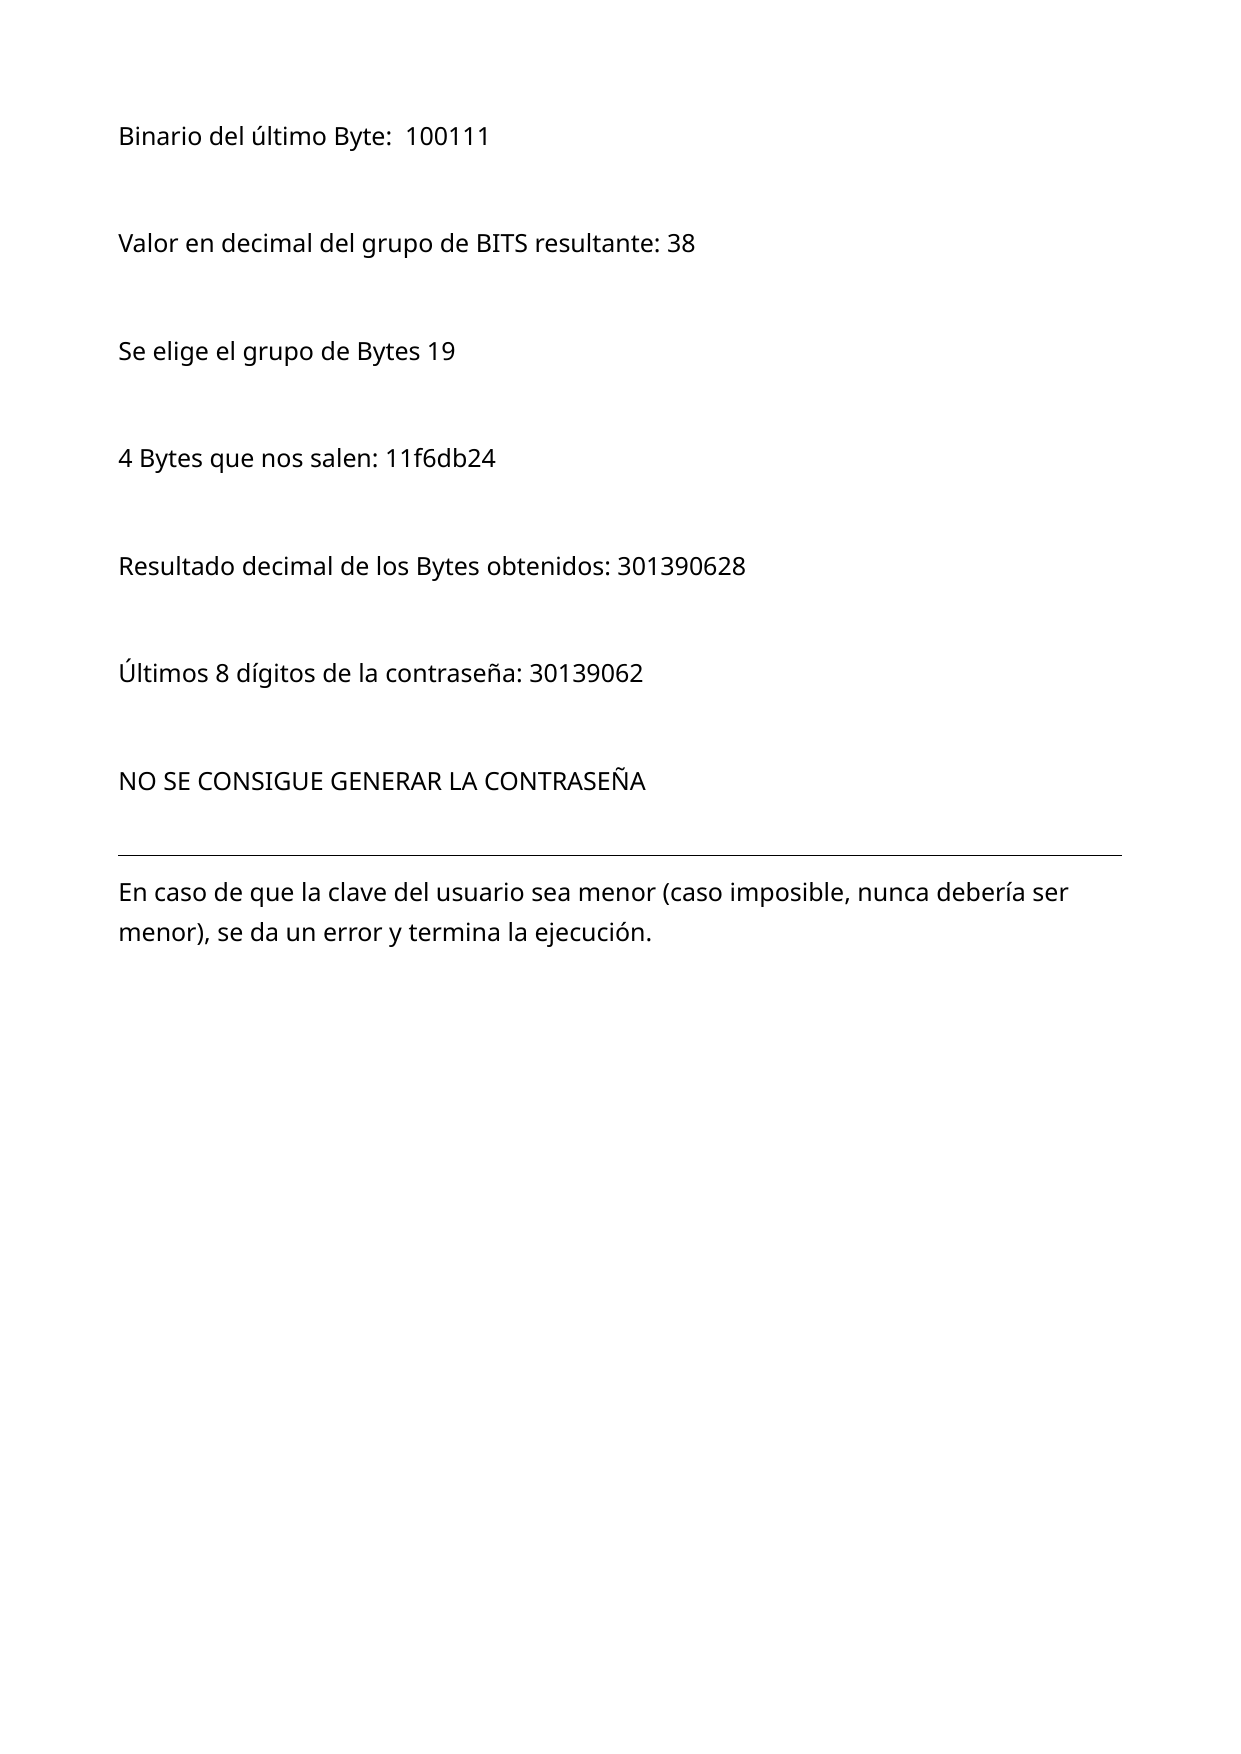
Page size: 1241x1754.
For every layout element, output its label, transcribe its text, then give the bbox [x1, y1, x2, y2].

text En caso de que la clave del usuario sea menor (caso imposible, nunca debería ser menor), se da un error y termina la ejecución. [118, 875, 1122, 948]
text Valor en decimal del grupo de BITS resultante: 38 [118, 226, 1122, 260]
text NO SE CONSIGUE GENERAR LA CONTRASEÑA [118, 763, 1122, 797]
text Resultado decimal de los Bytes obtenidos: 301390628 [118, 548, 1122, 582]
text Binario del último Byte: 100111 [118, 118, 1122, 152]
text Se elige el grupo de Bytes 19 [118, 333, 1122, 367]
text 4 Bytes que nos salen: 11f6db24 [118, 441, 1122, 475]
text Últimos 8 dígitos de la contraseña: 30139062 [118, 656, 1122, 690]
